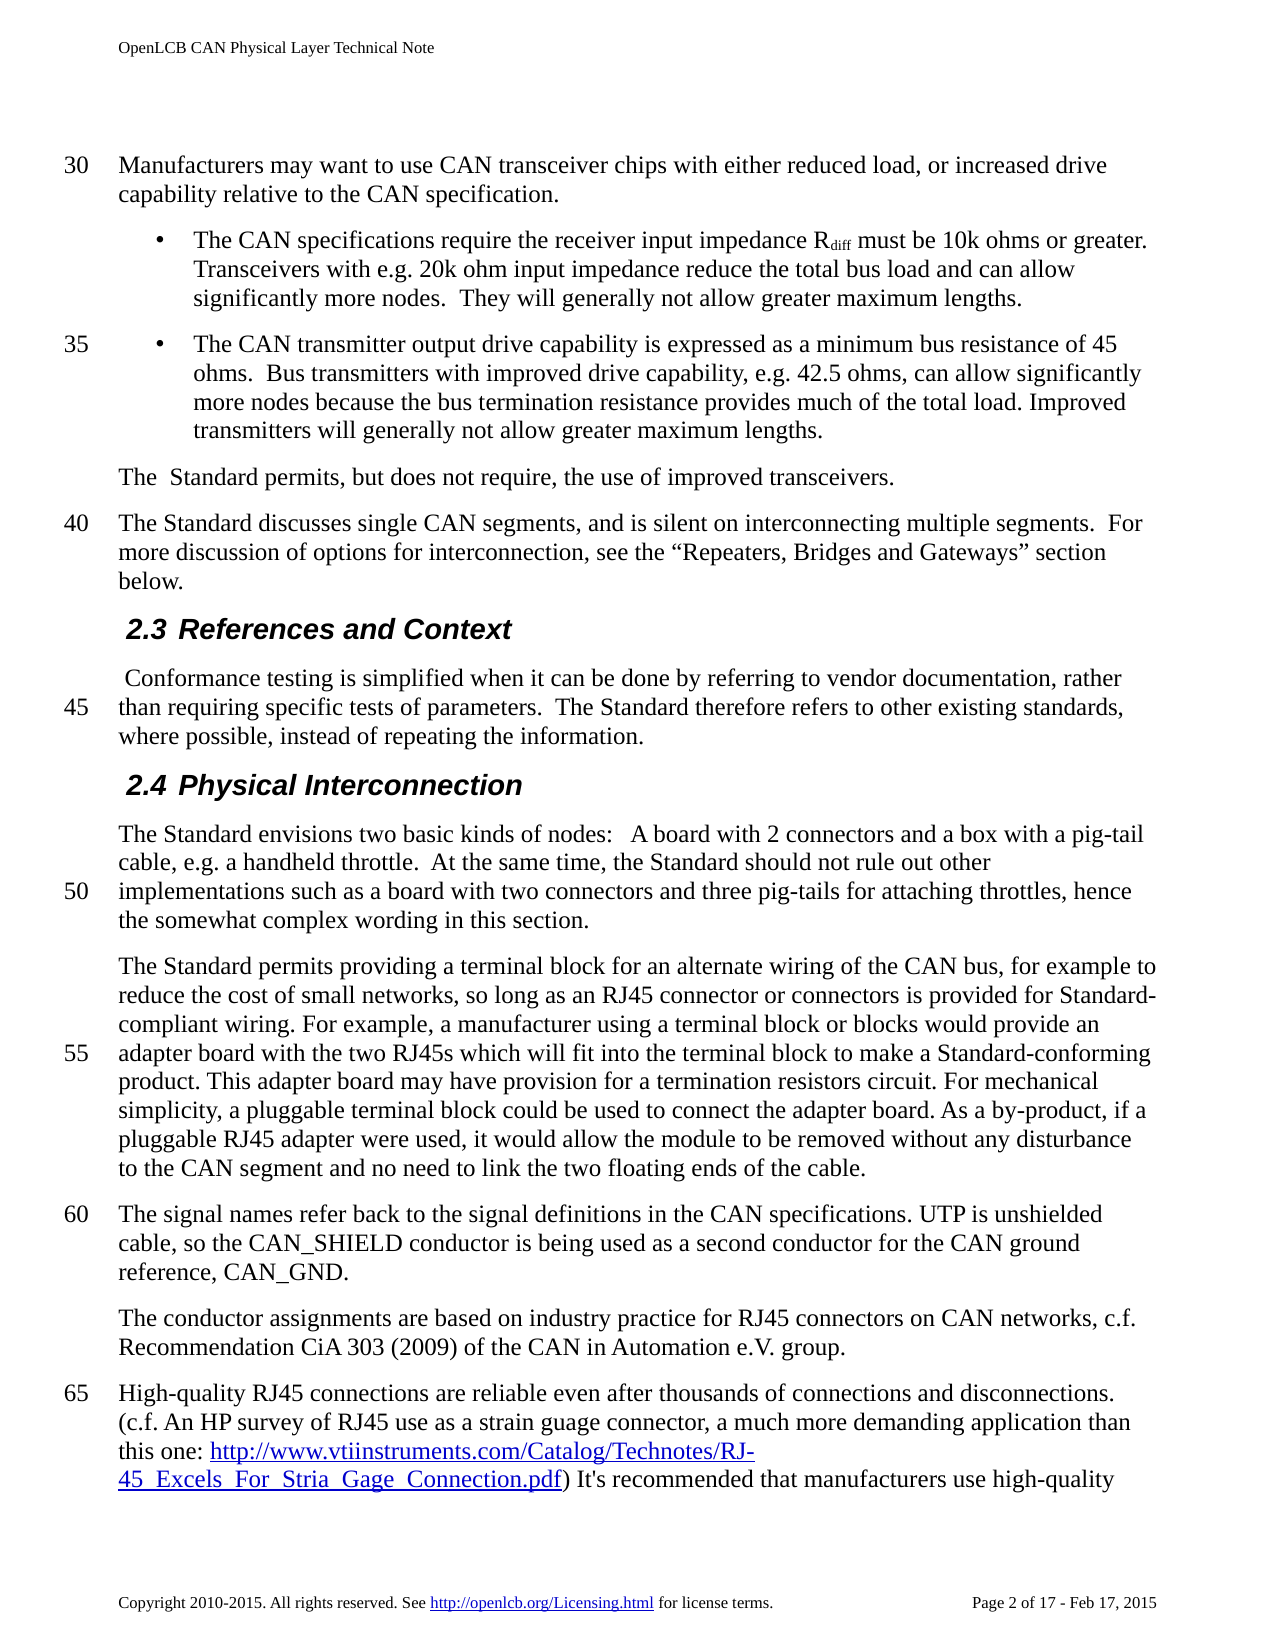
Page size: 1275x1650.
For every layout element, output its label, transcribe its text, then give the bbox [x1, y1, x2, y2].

text Conformance testing is simplified when it can be done by referring to vendor documentation, rather than requiring specific tests of parameters. The Standard therefore refers to other existing standards, where possible, instead of repeating the information. [118, 663, 1157, 750]
text The Standard permits providing a terminal block for an alternate wiring of the CAN bus, for example to reduce the cost of small networks, so long as an RJ45 connector or connectors is provided for Standard-compliant wiring. For example, a manufacturer using a terminal block or blocks would provide an adapter board with the two RJ45s which will fit into the terminal block to make a Standard-conforming product. This adapter board may have provision for a termination resistors circuit. For mechanical simplicity, a pluggable terminal block could be used to connect the adapter board. As a by-product, if a pluggable RJ45 adapter were used, it would allow the module to be removed without any disturbance to the CAN segment and no need to link the two floating ends of the cable. [118, 951, 1157, 1181]
text The conductor assignments are based on industry practice for RJ45 connectors on CAN networks, c.f. Recommendation CiA 303 (2009) of the CAN in Automation e.V. group. [118, 1303, 1157, 1361]
subtitle References and Context [118, 612, 1157, 646]
text The Standard envisions two basic kinds of nodes: A board with 2 connectors and a box with a pig-tail cable, e.g. a handheld throttle. At the same time, the Standard should not rule out other implementations such as a board with two connectors and three pig-tails for attaching throttles, hence the somewhat complex wording in this section. [118, 819, 1157, 934]
text The Standard permits, but does not require, the use of improved transceivers. [118, 462, 1157, 491]
subtitle Physical Interconnection [118, 767, 1157, 801]
text The Standard discusses single CAN segments, and is silent on interconnecting multiple segments. For more discussion of options for interconnection, see the “Repeaters, Bridges and Gateways” section below. [118, 508, 1157, 594]
text High-quality RJ45 connections are reliable even after thousands of connections and disconnections. (c.f. An HP survey of RJ45 use as a strain guage connector, a much more demanding application than this one: http://www.vtiinstruments.com/Catalog/Technotes/RJ-45_Excels_For_Stria_Gage_Connection.pdf) It's recommended that manufacturers use high-quality [118, 1378, 1157, 1493]
text The signal names refer back to the signal definitions in the CAN specifications. UTP is unshielded cable, so the CAN_SHIELD conductor is being used as a second conductor for the CAN ground reference, CAN_GND. [118, 1199, 1157, 1285]
list The CAN specifications require the receiver input impedance Rdiff must be 10k ohms or greater. Transceivers with e.g. 20k ohm input impedance reduce the total bus load and can allow significantly more nodes. They will generally not allow greater maximum lengths. [156, 225, 1157, 311]
text Manufacturers may want to use CAN transceiver chips with either reduced load, or increased drive capability relative to the CAN specification. [118, 150, 1157, 207]
list The CAN transmitter output drive capability is expressed as a minimum bus resistance of 45 ohms. Bus transmitters with improved drive capability, e.g. 42.5 ohms, can allow significantly more nodes because the bus termination resistance provides much of the total load. Improved transmitters will generally not allow greater maximum lengths. [156, 329, 1157, 444]
